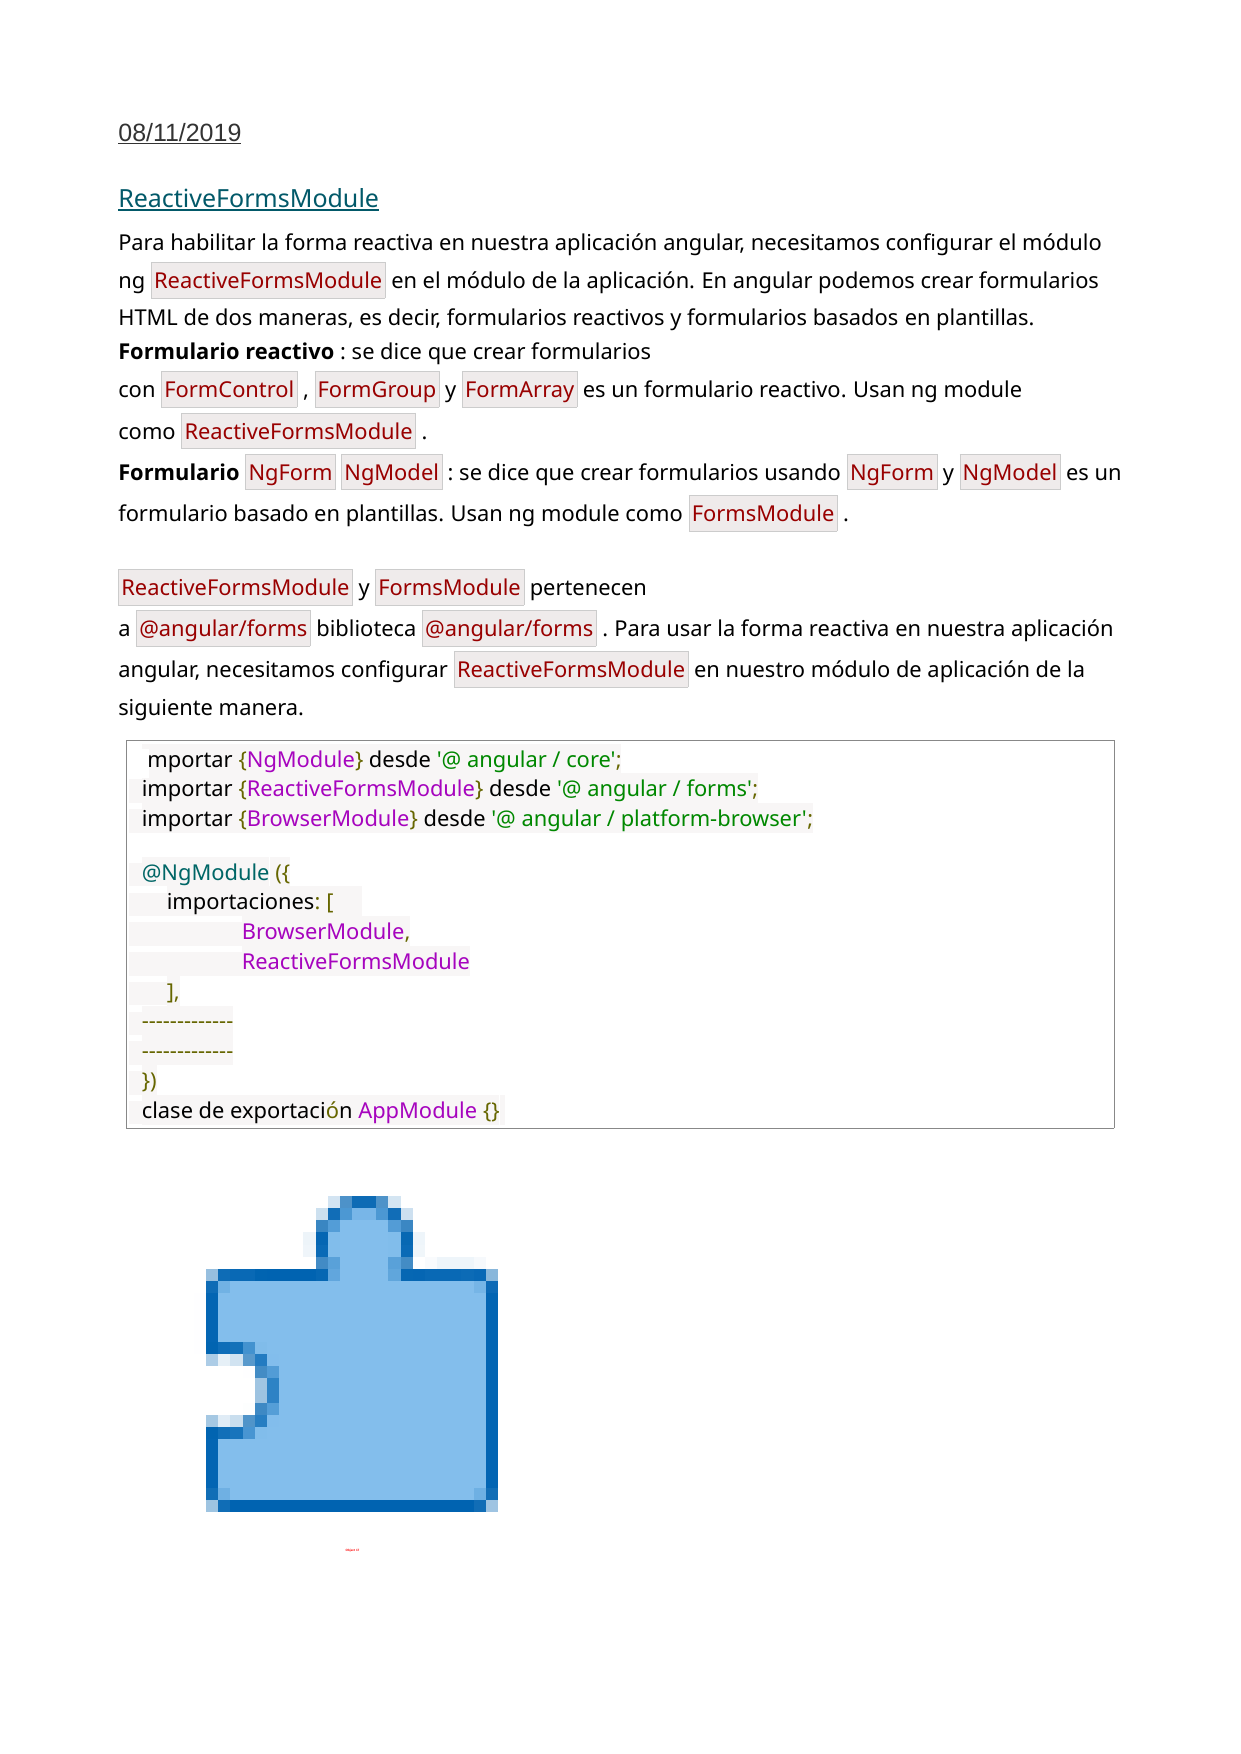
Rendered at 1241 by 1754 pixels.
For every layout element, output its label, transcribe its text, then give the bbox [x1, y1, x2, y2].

text clase de exportación AppModule {} [127, 1092, 1114, 1128]
text 08/11/2019 [118, 118, 1122, 147]
subtitle ReactiveFormsModule [118, 180, 1122, 214]
text ------------- [127, 1002, 1114, 1032]
text importar {ReactiveFormsModule} desde '@ angular / forms'; [127, 770, 1114, 800]
text importar {NgModule} desde '@ angular / core'; [127, 741, 1114, 778]
text ], [127, 972, 1114, 1002]
text ------------- [127, 1032, 1114, 1062]
text importar {BrowserModule} desde '@ angular / platform-browser'; [127, 800, 1114, 833]
text ReactiveFormsModule [127, 943, 1114, 972]
text Para habilitar la forma reactiva en nuestra aplicación angular, necesitamos configurar el módulo ng ReactiveFormsModule en el módulo de la aplicación. En angular podemos crear formularios HTML de dos maneras, es decir, formularios reactivos y formularios basados ​​en plantillas. Formulario reactivo : se dice que crear formularios con FormControl , FormGroup y FormArray es un formulario reactivo. Usan ng module como ReactiveFormsModule . Formulario NgForm NgModel : se dice que crear formularios usando NgForm y NgModel es un formulario basado en plantillas. Usan ng module como FormsModule . ReactiveFormsModule y FormsModule pertenecen a @angular/forms biblioteca @angular/forms . Para usar la forma reactiva en nuestra aplicación angular, necesitamos configurar ReactiveFormsModule en nuestro módulo de aplicación de la siguiente manera. [118, 227, 1122, 721]
text @NgModule ({ [127, 853, 1114, 883]
text }) [127, 1062, 1114, 1092]
text importaciones: [ [127, 883, 1114, 913]
text BrowserModule, [127, 913, 1114, 943]
